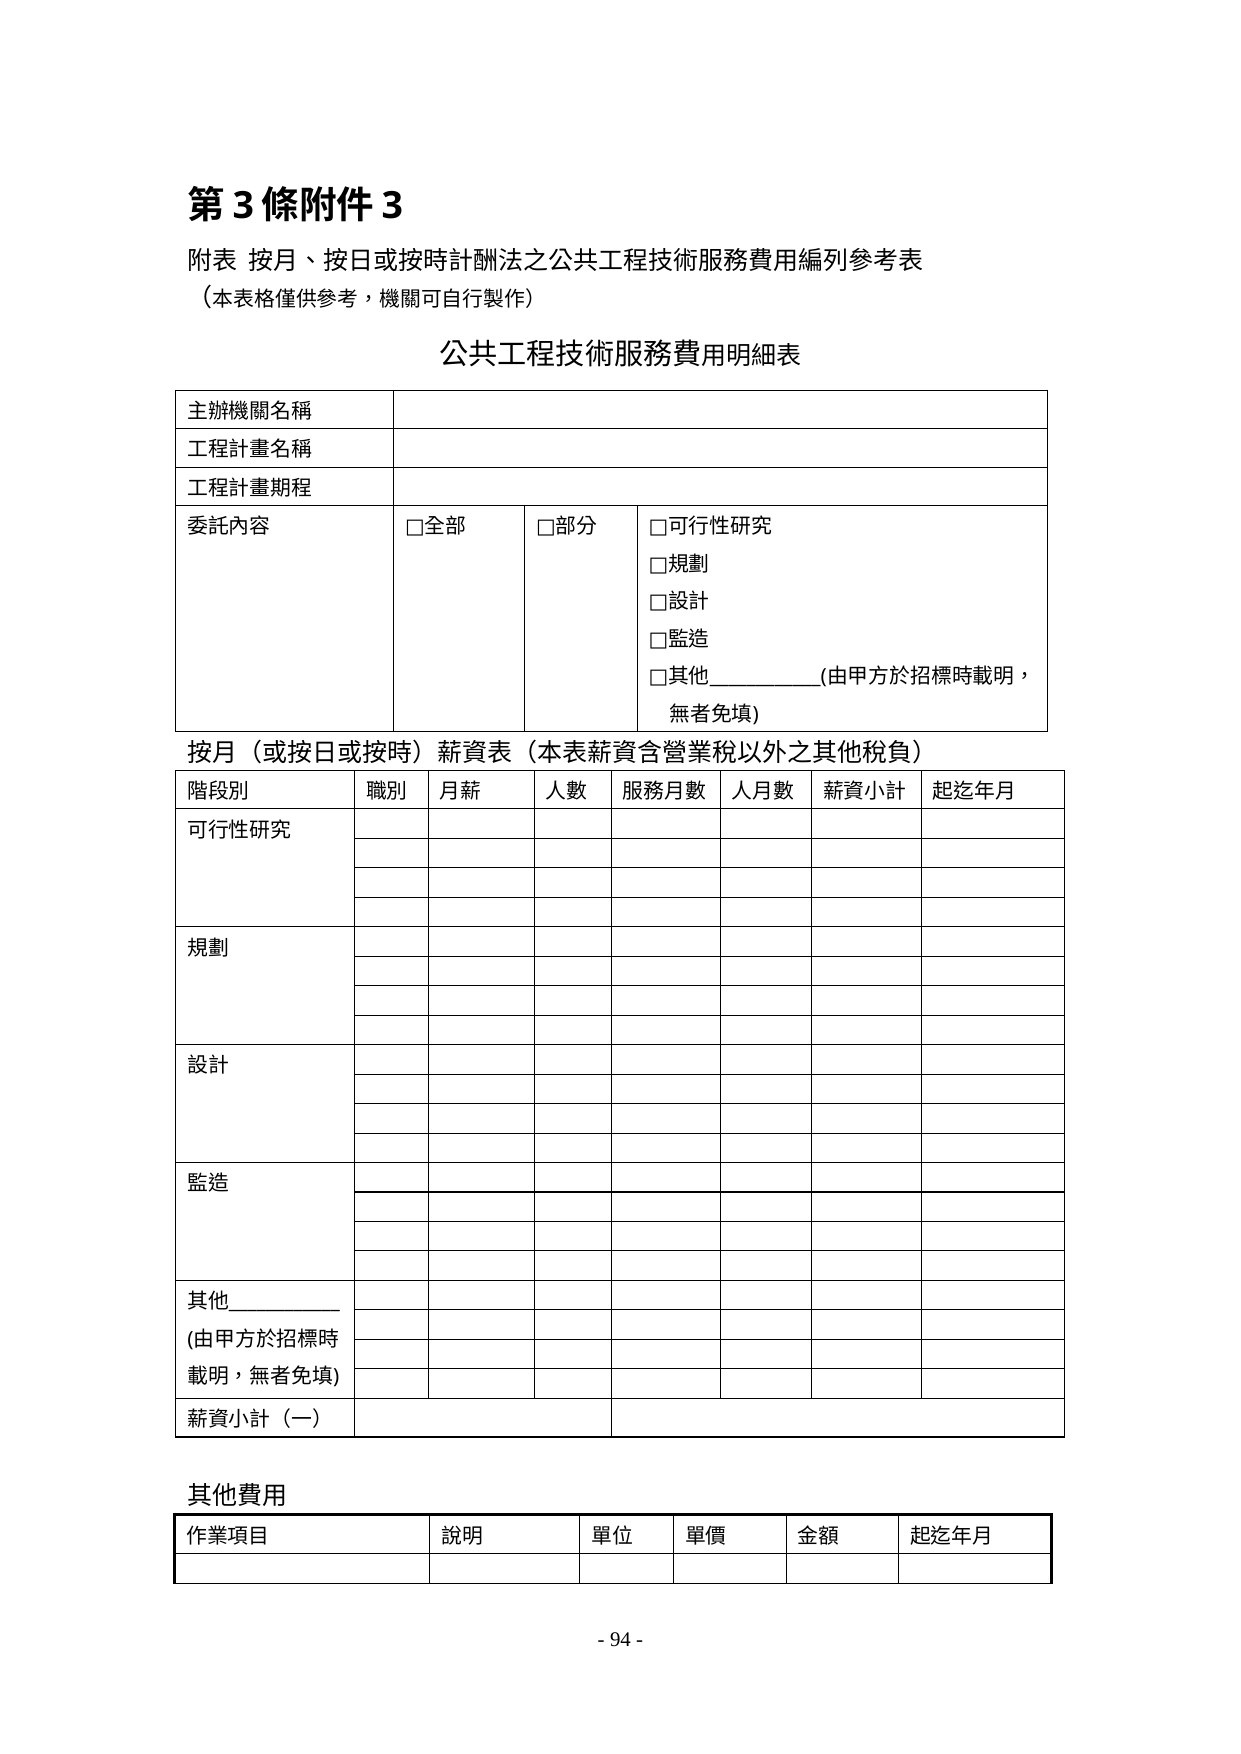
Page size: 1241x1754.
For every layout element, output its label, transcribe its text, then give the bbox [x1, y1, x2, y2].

table_cell [721, 1075, 811, 1103]
table_cell [535, 868, 611, 897]
table_header 階段別 [176, 771, 354, 808]
table_header 金額 [787, 1516, 898, 1553]
table_cell □全部 [394, 506, 524, 731]
table_cell [612, 1340, 720, 1368]
table_cell [721, 1193, 811, 1221]
table_cell 委託內容 [176, 506, 393, 731]
text 按月（或按日或按時）薪資表（本表薪資含營業稅以外之其他稅負） [187, 732, 1053, 770]
table_cell [355, 898, 428, 926]
table_cell [612, 809, 720, 838]
table_cell [394, 429, 1047, 467]
table_cell [812, 809, 921, 838]
table_cell [721, 868, 811, 897]
table_cell [922, 986, 1064, 1014]
table_cell [721, 986, 811, 1014]
table_cell [429, 1281, 534, 1309]
table_cell [535, 839, 611, 867]
table_cell [922, 1281, 1064, 1309]
table_cell [429, 809, 534, 838]
table_cell [535, 809, 611, 838]
table_cell [812, 1016, 921, 1044]
table_cell [721, 1045, 811, 1073]
table_cell [535, 1340, 611, 1368]
table_cell [612, 1016, 720, 1044]
text 第3條附件3 [187, 164, 1053, 239]
table_cell [612, 1134, 720, 1162]
table_cell [535, 1163, 611, 1191]
table_cell [355, 1016, 428, 1044]
table_cell [812, 1163, 921, 1191]
table_cell [535, 986, 611, 1014]
table_cell [721, 1310, 811, 1339]
table_header 作業項目 [176, 1516, 429, 1553]
table_header 人數 [535, 771, 611, 808]
table_cell [535, 1134, 611, 1162]
table_cell [535, 1310, 611, 1339]
table_cell [812, 957, 921, 985]
table_cell [812, 1134, 921, 1162]
table_cell 可行性研究 [176, 809, 354, 926]
table_cell [535, 927, 611, 956]
table_cell [612, 1281, 720, 1309]
table_header 職別 [355, 771, 428, 808]
table_cell [922, 1104, 1064, 1132]
table_cell [355, 839, 428, 867]
table_header 月薪 [429, 771, 534, 808]
table_cell [535, 1281, 611, 1309]
table_header 起迄年月 [922, 771, 1064, 808]
table_cell [812, 1369, 921, 1398]
table_cell [429, 1163, 534, 1191]
table_cell [176, 1554, 429, 1582]
table_cell [355, 1310, 428, 1339]
table_cell [535, 1075, 611, 1103]
table_cell [535, 957, 611, 985]
table_cell [429, 986, 534, 1014]
table_header 主辦機關名稱 [176, 391, 393, 428]
table_cell [721, 1016, 811, 1044]
table_header 單位 [580, 1516, 673, 1553]
table_cell [922, 898, 1064, 926]
table_cell [922, 1310, 1064, 1339]
table_cell [721, 957, 811, 985]
table_cell [812, 1193, 921, 1221]
table_cell □部分 [525, 506, 637, 731]
table_cell [429, 1016, 534, 1044]
table_header 薪資小計 [812, 771, 921, 808]
table_header 服務月數 [612, 771, 720, 808]
table_cell [922, 1369, 1064, 1398]
table_cell [721, 1340, 811, 1368]
table_cell [355, 1075, 428, 1103]
table_cell [612, 1104, 720, 1132]
table_cell [535, 1193, 611, 1221]
table_cell [612, 1369, 720, 1398]
table_header 說明 [430, 1516, 579, 1553]
table_cell [922, 868, 1064, 897]
table_cell [922, 1134, 1064, 1162]
table_cell [612, 1399, 1064, 1436]
table_cell [429, 927, 534, 956]
table_cell □可行性研究 □規劃 □設計 □監造 □其他____________(由甲方於招標時載明，無者免填) [638, 506, 1047, 731]
table_cell [535, 1369, 611, 1398]
table_cell [535, 898, 611, 926]
table_cell [355, 1193, 428, 1221]
table_cell [355, 1251, 428, 1280]
table_header [394, 391, 1047, 428]
table_cell [721, 809, 811, 838]
table_cell [812, 1310, 921, 1339]
table_cell [812, 927, 921, 956]
table_cell [922, 1193, 1064, 1221]
table_cell [612, 1251, 720, 1280]
table_cell [812, 1045, 921, 1073]
table_cell [355, 1340, 428, 1368]
table_cell [429, 1075, 534, 1103]
table_cell [429, 898, 534, 926]
table_cell [429, 1193, 534, 1221]
table_cell [535, 1045, 611, 1073]
table_cell [612, 1310, 720, 1339]
table_cell [535, 1104, 611, 1132]
table_cell [429, 1104, 534, 1132]
text 附表 按月、按日或按時計酬法之公共工程技術服務費用編列參考表 [187, 239, 1053, 277]
table_cell [721, 1163, 811, 1191]
table_cell [922, 1163, 1064, 1191]
table_cell [355, 1369, 428, 1398]
table_cell [812, 1340, 921, 1368]
table_cell [812, 986, 921, 1014]
table_cell [355, 868, 428, 897]
table_cell [612, 868, 720, 897]
table_cell [812, 868, 921, 897]
table_cell [355, 1104, 428, 1132]
table_cell [899, 1554, 1050, 1582]
table_cell 規劃 [176, 927, 354, 1044]
table_cell [721, 839, 811, 867]
table_header 人月數 [721, 771, 811, 808]
table_header 起迄年月 [899, 1516, 1050, 1553]
table_cell [721, 1104, 811, 1132]
table_cell [812, 1251, 921, 1280]
table_cell [355, 1281, 428, 1309]
table_cell [355, 1045, 428, 1073]
table_cell [394, 468, 1047, 505]
table_cell [355, 986, 428, 1014]
table_cell [580, 1554, 673, 1582]
text （本表格僅供參考，機關可自行製作） [187, 277, 1053, 314]
table_cell [922, 1251, 1064, 1280]
table_cell [535, 1016, 611, 1044]
table_cell [612, 1222, 720, 1250]
table_cell [429, 1134, 534, 1162]
table_cell [922, 1222, 1064, 1250]
table_cell [721, 898, 811, 926]
table_cell [612, 839, 720, 867]
table_cell 設計 [176, 1045, 354, 1162]
table_header 單價 [674, 1516, 786, 1553]
table_cell [429, 1222, 534, 1250]
table_cell [429, 868, 534, 897]
table_cell [922, 1340, 1064, 1368]
table_cell [612, 1075, 720, 1103]
table_cell [922, 809, 1064, 838]
table_cell 工程計畫名稱 [176, 429, 393, 467]
table_cell [721, 1281, 811, 1309]
table_cell [721, 1369, 811, 1398]
table_cell [612, 986, 720, 1014]
table_cell [922, 927, 1064, 956]
table_cell [535, 1251, 611, 1280]
table_cell [429, 1251, 534, 1280]
table_cell [429, 839, 534, 867]
table_cell [355, 1134, 428, 1162]
table_cell [812, 1075, 921, 1103]
table_cell [429, 1369, 534, 1398]
table_cell [612, 1193, 720, 1221]
table_cell [812, 1104, 921, 1132]
table_cell [812, 1222, 921, 1250]
table_cell [355, 809, 428, 838]
table_cell 監造 [176, 1163, 354, 1280]
table_cell [430, 1554, 579, 1582]
table_cell [922, 1075, 1064, 1103]
table_cell [787, 1554, 898, 1582]
table_cell [721, 1222, 811, 1250]
table_cell [429, 1310, 534, 1339]
table_cell [612, 1045, 720, 1073]
table_cell [922, 839, 1064, 867]
table_cell [674, 1554, 786, 1582]
text 公共工程技術服務費用明細表 [187, 314, 1053, 389]
table_cell [812, 898, 921, 926]
table_cell [922, 1045, 1064, 1073]
table_cell [429, 957, 534, 985]
table_cell [721, 1134, 811, 1162]
table_cell [355, 1163, 428, 1191]
table_cell [922, 1016, 1064, 1044]
table_cell [612, 898, 720, 926]
table_cell 薪資小計（一） [176, 1399, 354, 1436]
table_cell [812, 839, 921, 867]
table_cell [721, 927, 811, 956]
table_cell 其他____________(由甲方於招標時載明，無者免填) [176, 1281, 354, 1398]
table_cell [612, 957, 720, 985]
table_cell [922, 957, 1064, 985]
table_cell [535, 1222, 611, 1250]
table_cell [812, 1281, 921, 1309]
table_cell [355, 927, 428, 956]
table_cell [355, 1222, 428, 1250]
table_cell [612, 927, 720, 956]
table_cell [429, 1340, 534, 1368]
table_cell [355, 957, 428, 985]
table_cell [355, 1399, 611, 1436]
text 其他費用 [187, 1475, 1053, 1512]
table_cell [721, 1251, 811, 1280]
table_cell [429, 1045, 534, 1073]
table_cell 工程計畫期程 [176, 468, 393, 505]
table_cell [612, 1163, 720, 1191]
